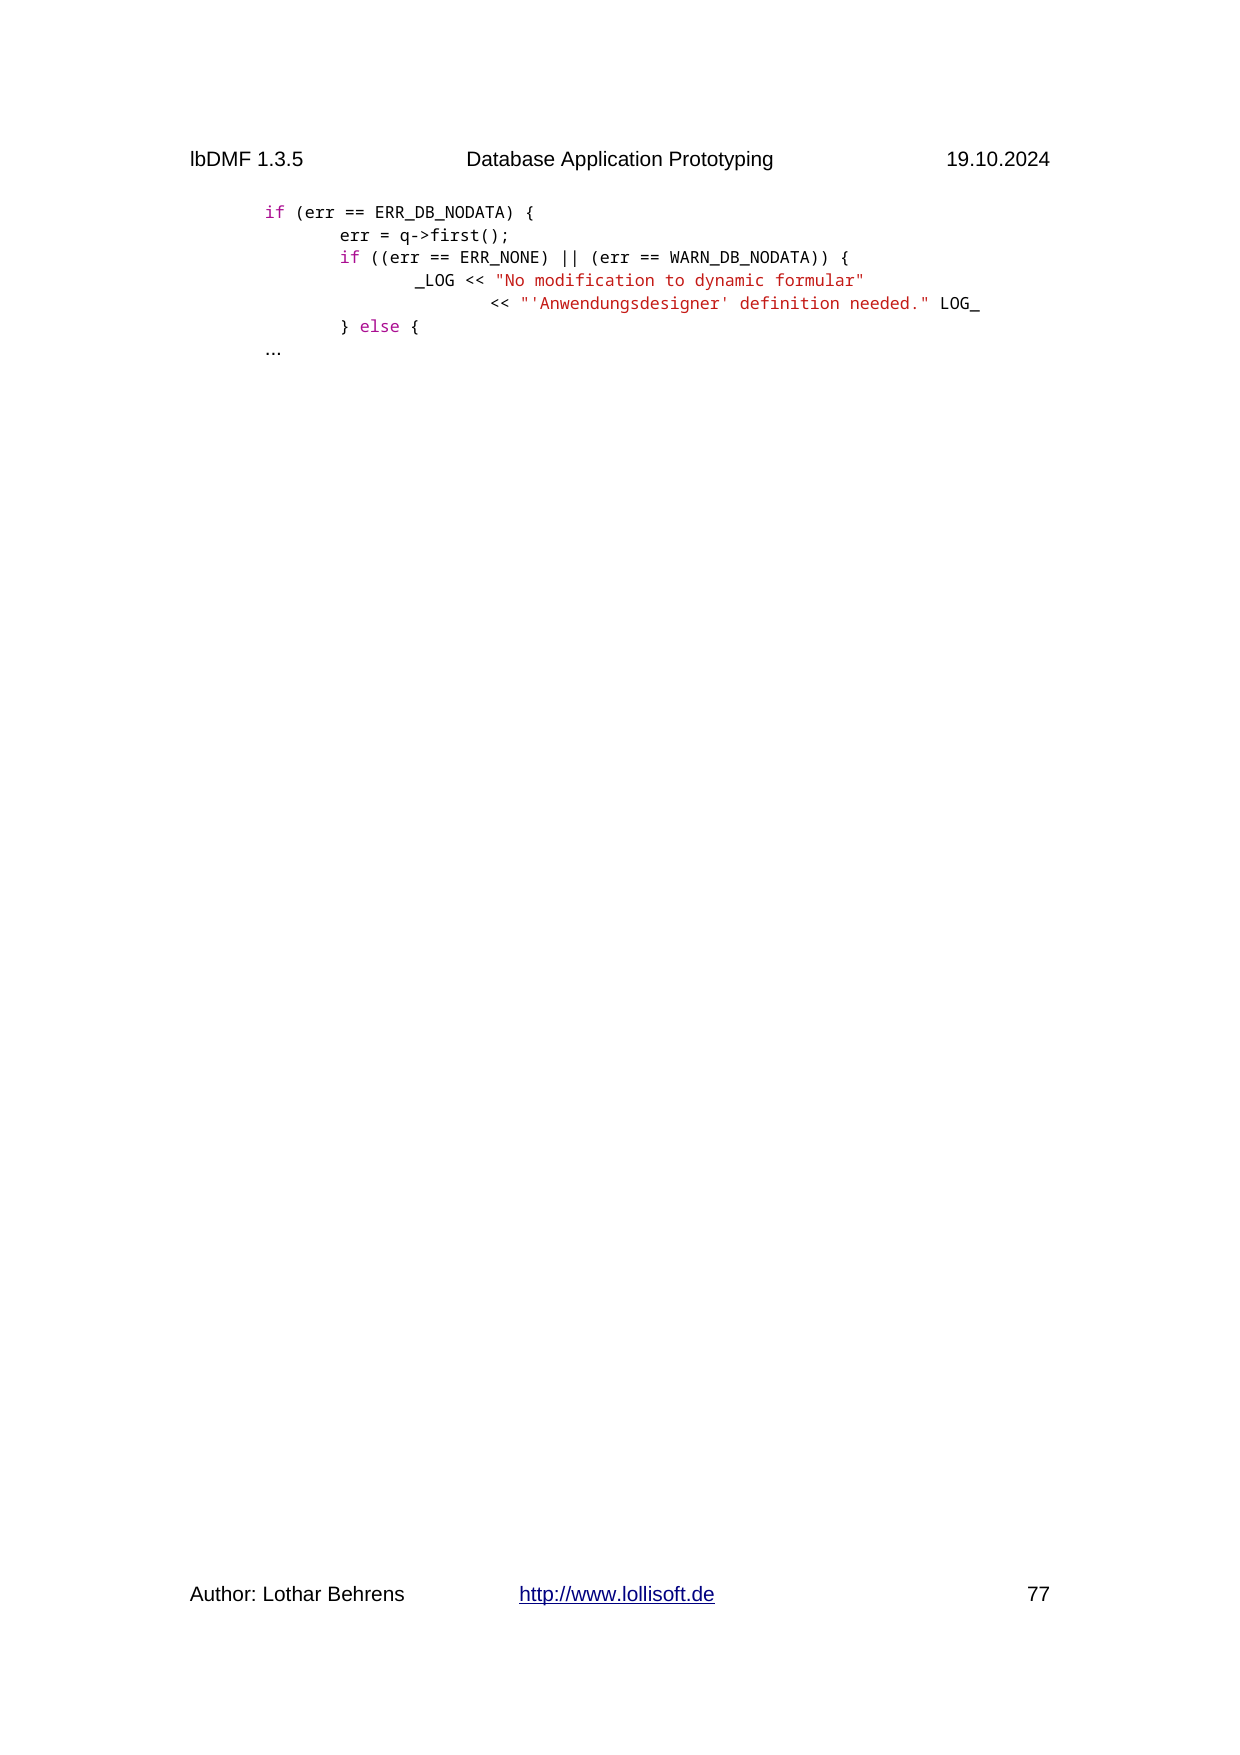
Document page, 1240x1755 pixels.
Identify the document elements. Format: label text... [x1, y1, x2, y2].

text ... [189, 337, 1050, 360]
text err = q->first(); [189, 223, 1050, 246]
text } else { [189, 314, 1050, 337]
text << "'Anwendungsdesigner' definition needed." LOG_ [189, 291, 1050, 314]
text if (err == ERR_DB_NODATA) { [189, 201, 1050, 223]
text _LOG << "No modification to dynamic formular" [189, 269, 1050, 291]
text if ((err == ERR_NONE) || (err == WARN_DB_NODATA)) { [189, 246, 1050, 269]
